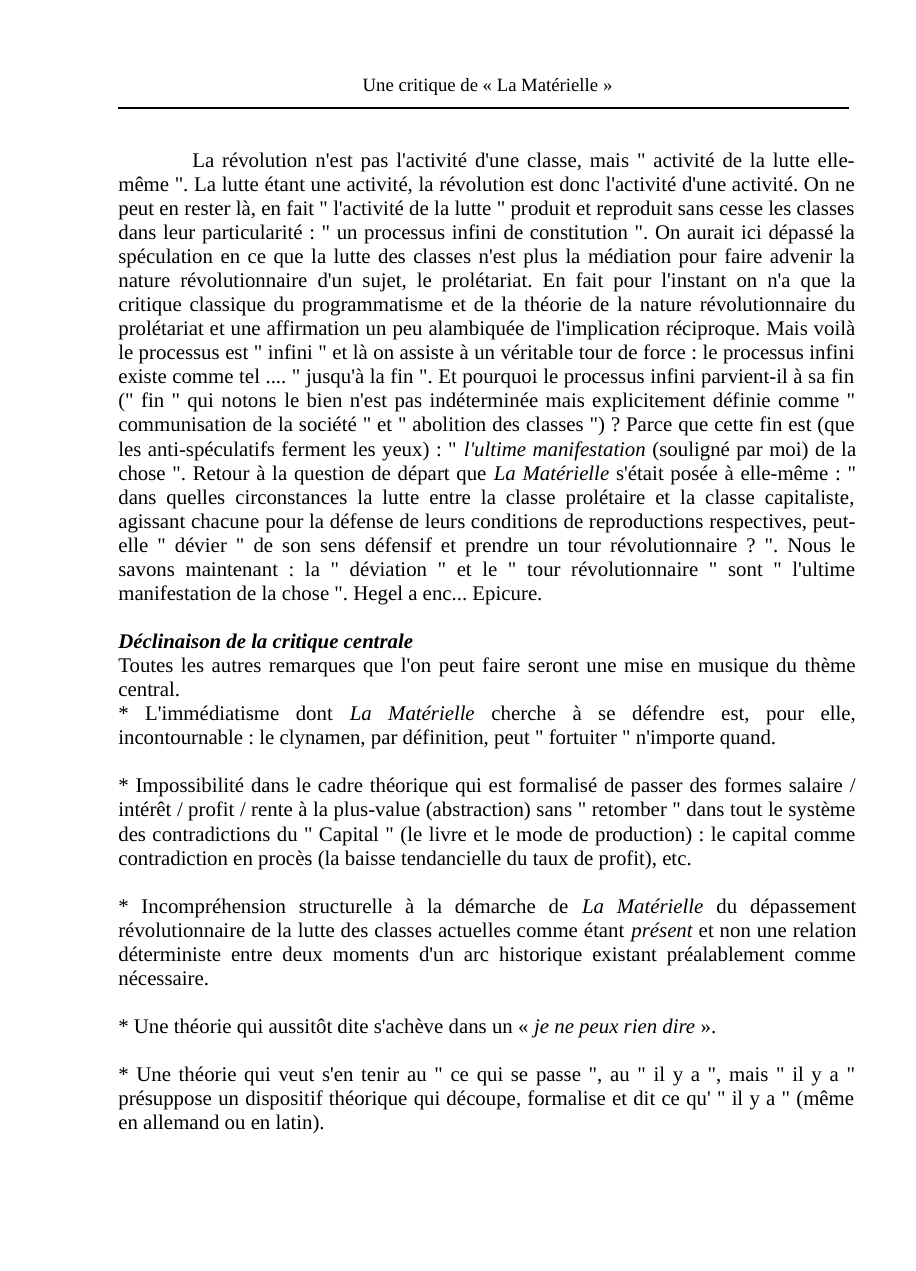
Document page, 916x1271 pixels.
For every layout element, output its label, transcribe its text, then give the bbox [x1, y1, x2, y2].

subtitle Toutes les autres remarques que l'on peut faire seront une mise en musique du thème central. [118, 653, 856, 701]
subtitle * Incompréhension structurelle à la démarche de La Matérielle du dépassement révolutionnaire de la lutte des classes actuelles comme étant présent et non une relation déterministe entre deux moments d'un arc historique existant préalablement comme nécessaire. [118, 894, 856, 990]
subtitle La révolution n'est pas l'activité d'une classe, mais " activité de la lutte elle-même ". La lutte étant une activité, la révolution est donc l'activité d'une activité. On ne peut en rester là, en fait " l'activité de la lutte " produit et reproduit sans cesse les classes dans leur particularité : " un processus infini de constitution ". On aurait ici dépassé la spéculation en ce que la lutte des classes n'est plus la médiation pour faire advenir la nature révolutionnaire d'un sujet, le prolétariat. En fait pour l'instant on n'a que la critique classique du programmatisme et de la théorie de la nature révolutionnaire du prolétariat et une affirmation un peu alambiquée de l'implication réciproque. Mais voilà le processus est " infini " et là on assiste à un véritable tour de force : le processus infini existe comme tel .... " jusqu'à la fin ". Et pourquoi le processus infini parvient-il à sa fin (" fin " qui notons le bien n'est pas indéterminée mais explicitement définie comme " communisation de la société " et " abolition des classes ") ? Parce que cette fin est (que les anti-spéculatifs ferment les yeux) : " l'ultime manifestation (souligné par moi) de la chose ". Retour à la question de départ que La Matérielle s'était posée à elle-même : " dans quelles circonstances la lutte entre la classe prolétaire et la classe capitaliste, agissant chacune pour la défense de leurs conditions de reproductions respectives, peut-elle " dévier " de son sens défensif et prendre un tour révolutionnaire ? ". Nous le savons maintenant : la " déviation " et le " tour révolutionnaire " sont " l'ultime manifestation de la chose ". Hegel a enc... Epicure. [118, 148, 856, 605]
subtitle * Une théorie qui aussitôt dite s'achève dans un « je ne peux rien dire ». [118, 1014, 856, 1038]
subtitle * Impossibilité dans le cadre théorique qui est formalisé de passer des formes salaire / intérêt / profit / rente à la plus-value (abstraction) sans " retomber " dans tout le système des contradictions du " Capital " (le livre et le mode de production) : le capital comme contradiction en procès (la baisse tendancielle du taux de profit), etc. [118, 773, 856, 869]
subtitle Déclinaison de la critique centrale [118, 629, 856, 653]
subtitle * L'immédiatisme dont La Matérielle cherche à se défendre est, pour elle, incontournable : le clynamen, par définition, peut " fortuiter " n'importe quand. [118, 701, 856, 749]
subtitle * Une théorie qui veut s'en tenir au " ce qui se passe ", au " il y a ", mais " il y a " présuppose un dispositif théorique qui découpe, formalise et dit ce qu' " il y a " (même en allemand ou en latin). [118, 1062, 856, 1134]
